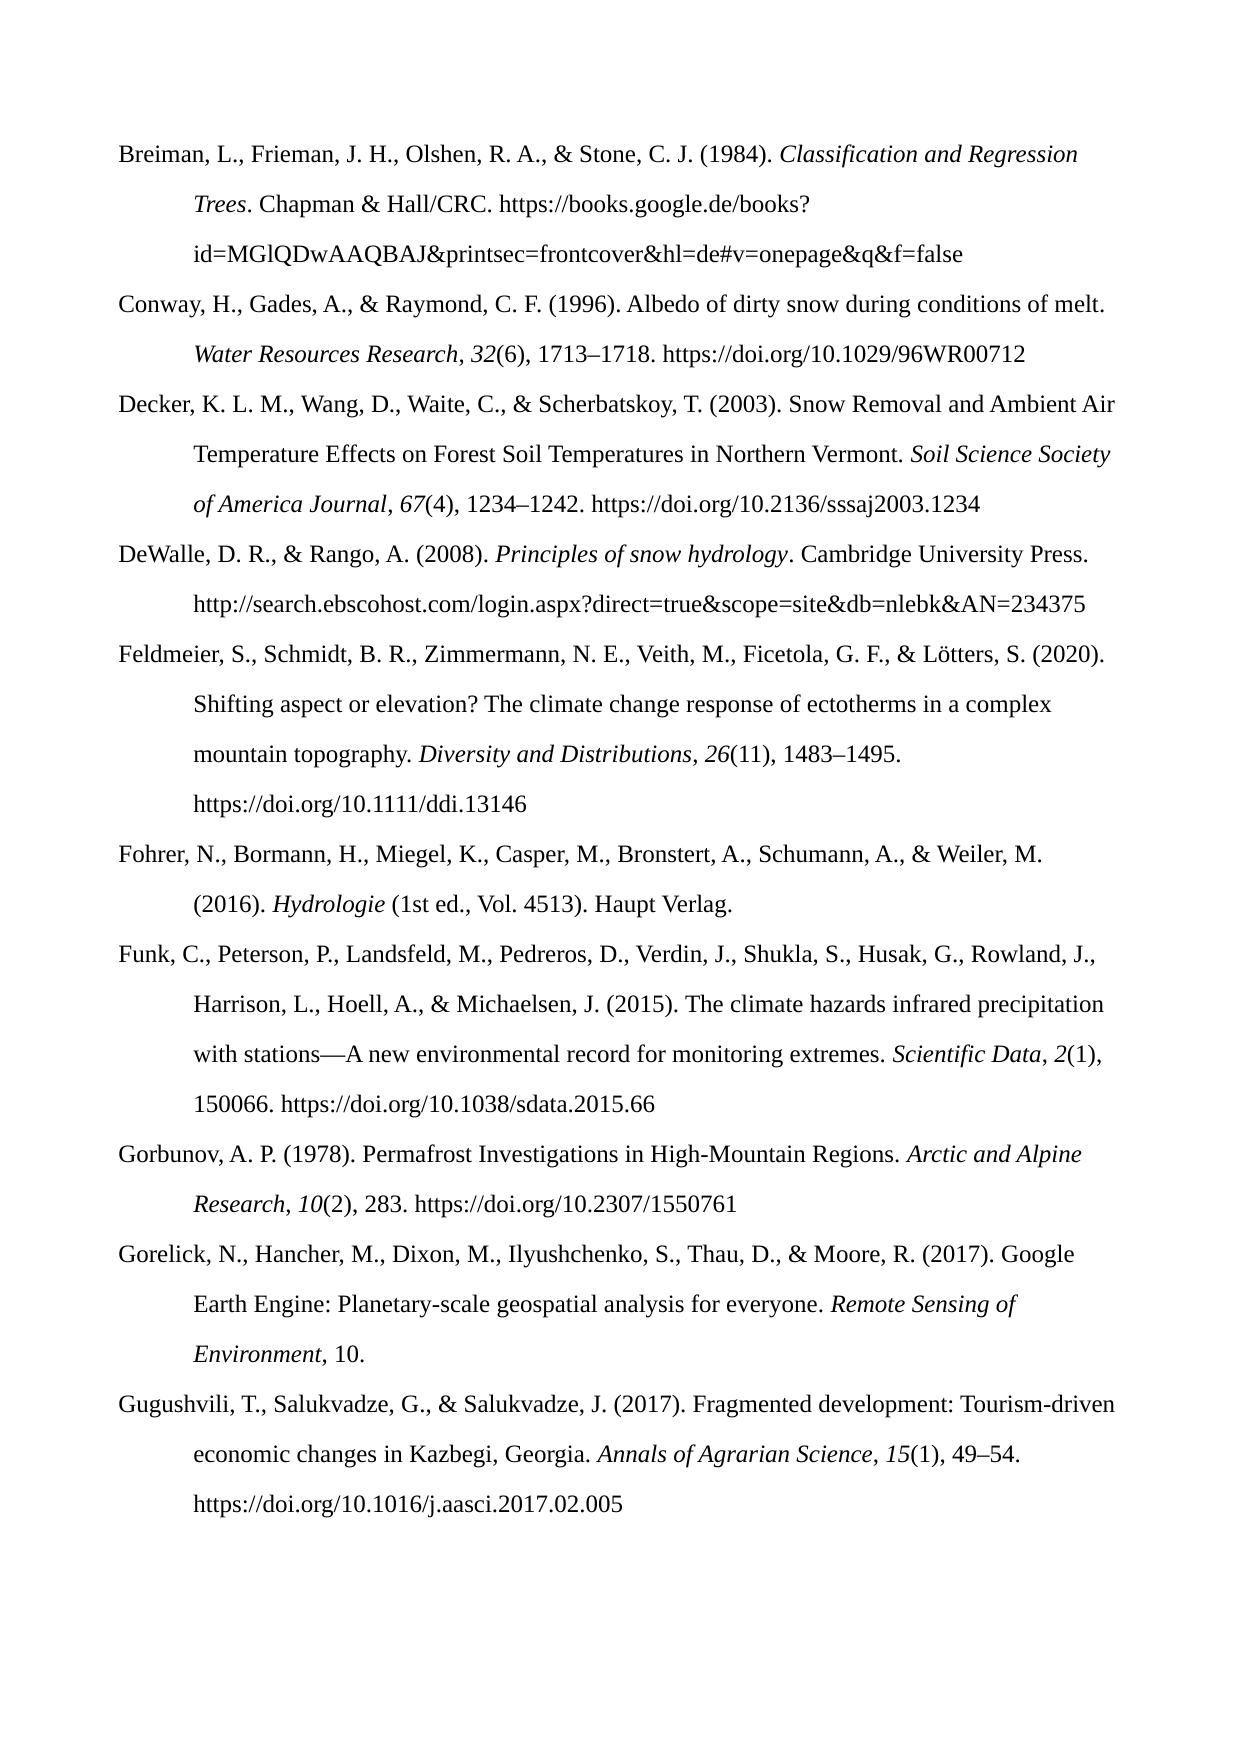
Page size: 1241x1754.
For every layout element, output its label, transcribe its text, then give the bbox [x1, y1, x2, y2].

text Gorelick, N., Hancher, M., Dixon, M., Ilyushchenko, S., Thau, D., & Moore, R. (2017). Google Earth Engine: Planetary-scale geospatial analysis for everyone. Remote Sensing of Environment, 10. [118, 1218, 1122, 1368]
text Decker, K. L. M., Wang, D., Waite, C., & Scherbatskoy, T. (2003). Snow Removal and Ambient Air Temperature Effects on Forest Soil Temperatures in Northern Vermont. Soil Science Society of America Journal, 67(4), 1234–1242. https://doi.org/10.2136/sssaj2003.1234 [118, 368, 1122, 518]
text Gorbunov, A. P. (1978). Permafrost Investigations in High-Mountain Regions. Arctic and Alpine Research, 10(2), 283. https://doi.org/10.2307/1550761 [118, 1118, 1122, 1218]
text Gugushvili, T., Salukvadze, G., & Salukvadze, J. (2017). Fragmented development: Tourism-driven economic changes in Kazbegi, Georgia. Annals of Agrarian Science, 15(1), 49–54. https://doi.org/10.1016/j.aasci.2017.02.005 [118, 1368, 1122, 1518]
text Funk, C., Peterson, P., Landsfeld, M., Pedreros, D., Verdin, J., Shukla, S., Husak, G., Rowland, J., Harrison, L., Hoell, A., & Michaelsen, J. (2015). The climate hazards infrared precipitation with stations—A new environmental record for monitoring extremes. Scientific Data, 2(1), 150066. https://doi.org/10.1038/sdata.2015.66 [118, 918, 1122, 1118]
text DeWalle, D. R., & Rango, A. (2008). Principles of snow hydrology. Cambridge University Press. http://search.ebscohost.com/login.aspx?direct=true&scope=site&db=nlebk&AN=234375 [118, 518, 1122, 618]
text Fohrer, N., Bormann, H., Miegel, K., Casper, M., Bronstert, A., Schumann, A., & Weiler, M. (2016). Hydrologie (1st ed., Vol. 4513). Haupt Verlag. [118, 818, 1122, 918]
text Breiman, L., Frieman, J. H., Olshen, R. A., & Stone, C. J. (1984). Classification and Regression Trees. Chapman & Hall/CRC. https://books.google.de/books?id=MGlQDwAAQBAJ&printsec=frontcover&hl=de#v=onepage&q&f=false [118, 118, 1122, 268]
text Feldmeier, S., Schmidt, B. R., Zimmermann, N. E., Veith, M., Ficetola, G. F., & Lötters, S. (2020). Shifting aspect or elevation? The climate change response of ectotherms in a complex mountain topography. Diversity and Distributions, 26(11), 1483–1495. https://doi.org/10.1111/ddi.13146 [118, 618, 1122, 818]
text Conway, H., Gades, A., & Raymond, C. F. (1996). Albedo of dirty snow during conditions of melt. Water Resources Research, 32(6), 1713–1718. https://doi.org/10.1029/96WR00712 [118, 268, 1122, 368]
